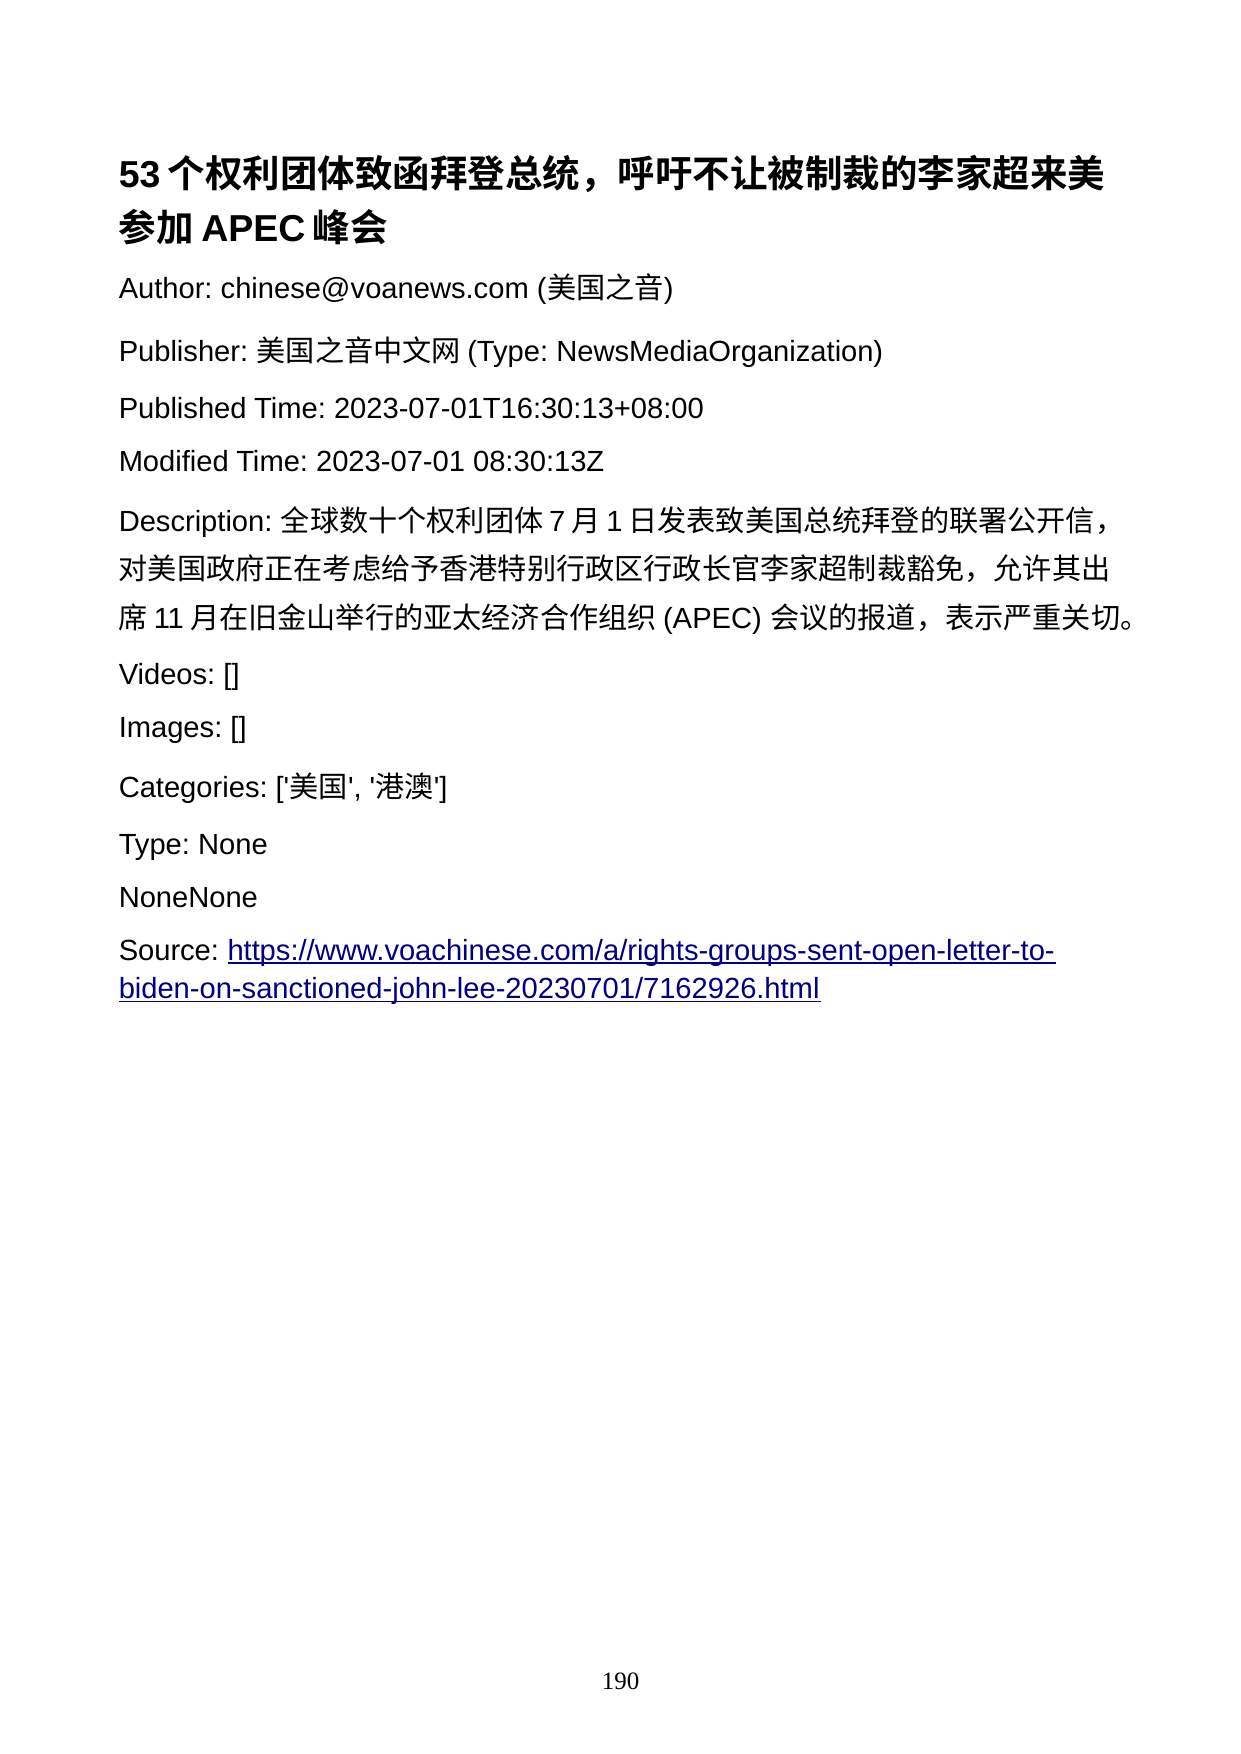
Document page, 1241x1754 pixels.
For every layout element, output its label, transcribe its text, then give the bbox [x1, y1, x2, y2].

text Source: https://www.voachinese.com/a/rights-groups-sent-open-letter-to-biden-on-sanctioned-john-lee-20230701/7162926.html [118, 933, 1122, 1005]
text NoneNone [118, 880, 1122, 913]
text Publisher: 美国之音中文网 (Type: NewsMediaOrganization) [118, 328, 1122, 370]
text Description: 全球数十个权利团体7月1日发表致美国总统拜登的联署公开信，对美国政府正在考虑给予香港特别行政区行政长官李家超制裁豁免，允许其出席11月在旧金山举行的亚太经济合作组织 (APEC) 会议的报道，表示严重关切。 [118, 497, 1122, 636]
text Type: None [118, 827, 1122, 860]
text Videos: [] [118, 657, 1122, 691]
text Images: [] [118, 710, 1122, 744]
subtitle 53个权利团体致函拜登总统，呼吁不让被制裁的李家超来美参加APEC峰会 [118, 143, 1122, 252]
text Author: chinese@voanews.com (美国之音) [118, 264, 1122, 307]
text Categories: ['美国', '港澳'] [118, 763, 1122, 806]
text Published Time: 2023-07-01T16:30:13+08:00 [118, 391, 1122, 424]
text Modified Time: 2023-07-01 08:30:13Z [118, 444, 1122, 477]
